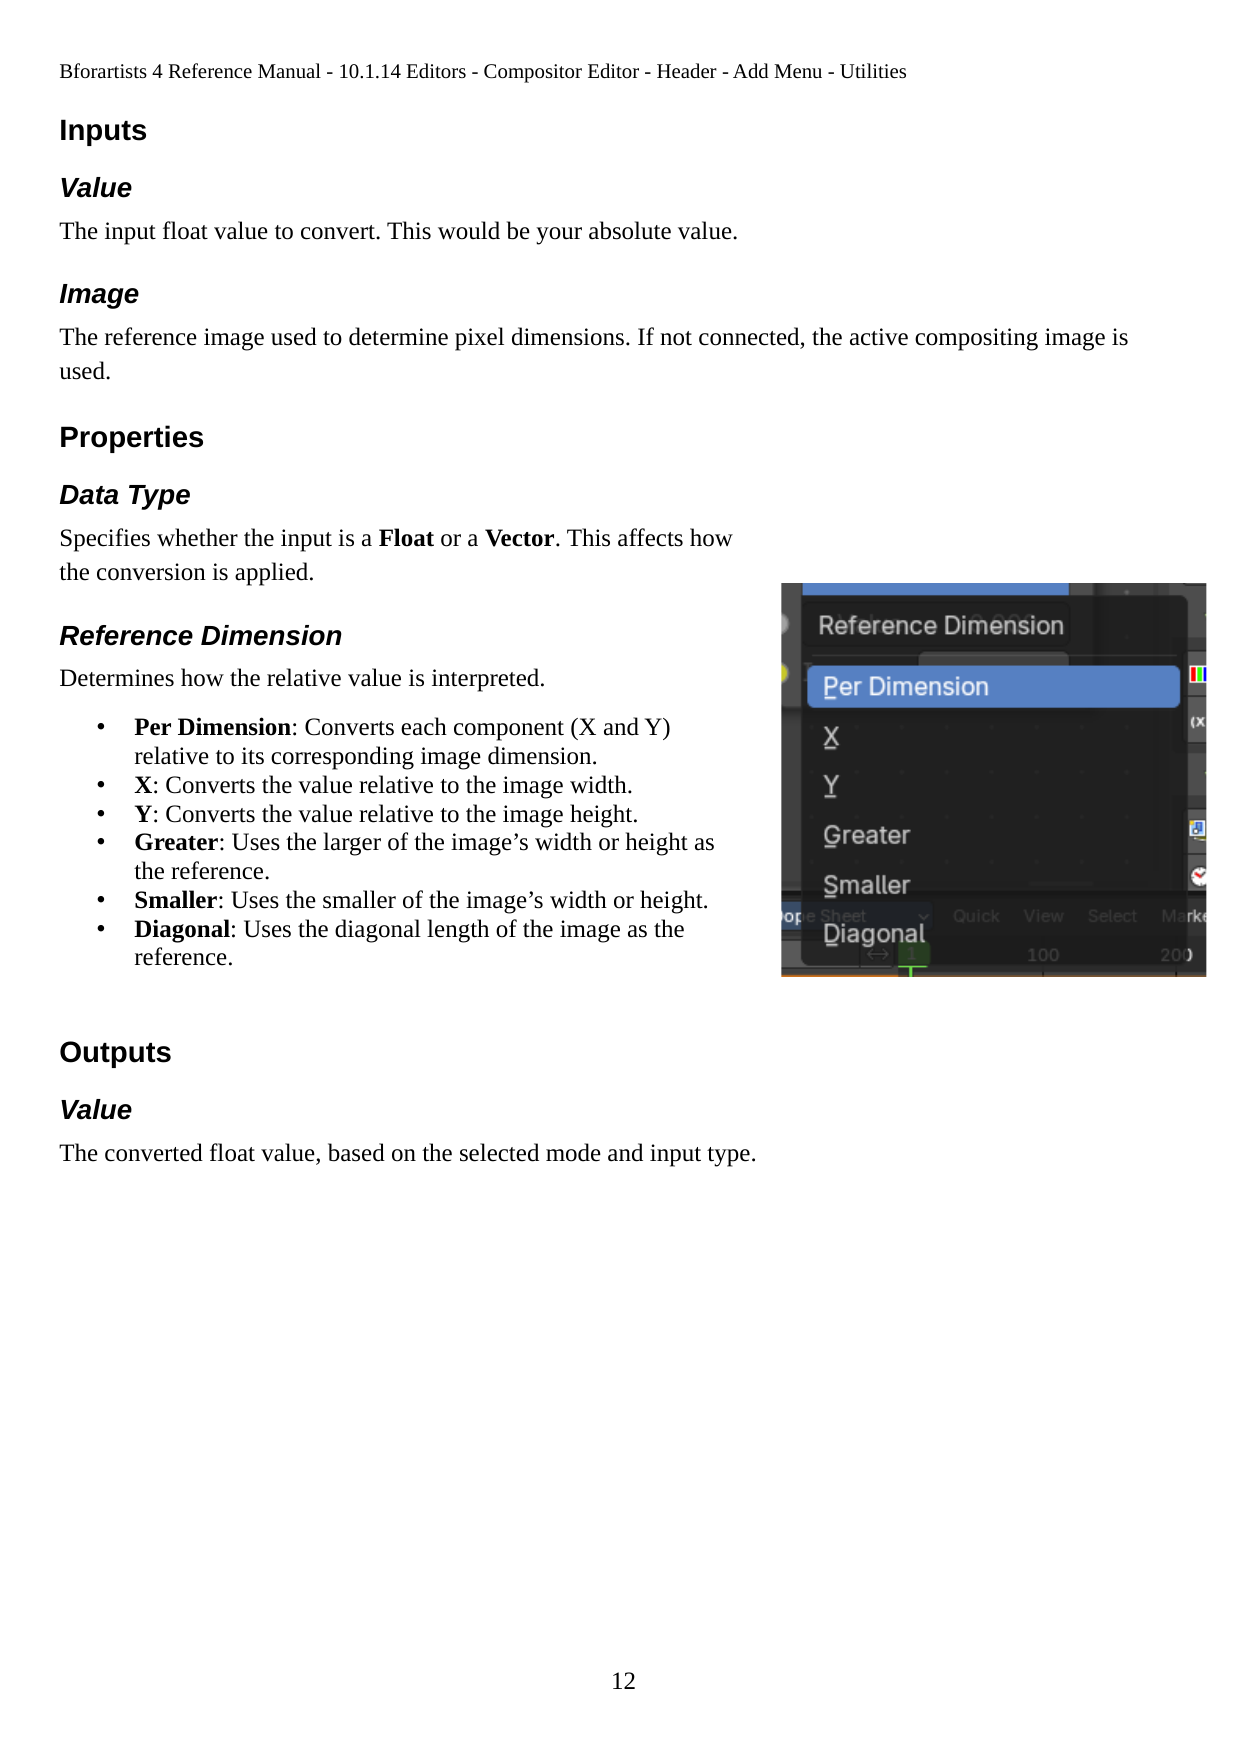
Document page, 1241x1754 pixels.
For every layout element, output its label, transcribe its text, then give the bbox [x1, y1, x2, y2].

list Diagonal: Uses the diagonal length of the image as the reference. [97, 914, 781, 971]
text The reference image used to determine pixel dimensions. If not connected, the active compositing image is used. [59, 322, 1181, 385]
subtitle Outputs [59, 1035, 1181, 1068]
text The input float value to convert. This would be your absolute value. [59, 216, 1181, 244]
list Per Dimension: Converts each component (X and Y) relative to its corresponding image dimension. [97, 712, 781, 770]
subtitle Image [59, 277, 1181, 309]
subtitle Properties [59, 420, 1181, 453]
picture [781, 583, 1207, 977]
subtitle Data Type [59, 478, 1181, 510]
text The converted float value, based on the selected mode and input type. [59, 1138, 1181, 1167]
subtitle Inputs [59, 113, 1181, 146]
list Y: Converts the value relative to the image height. [97, 799, 781, 827]
text Specifies whether the input is a Float or a Vector. This affects how the conversion is applied. [59, 523, 1181, 586]
subtitle Value [59, 171, 1181, 203]
list Greater: Uses the larger of the image’s width or height as the reference. [97, 827, 781, 885]
subtitle Value [59, 1093, 1181, 1125]
text Determines how the relative value is interpreted. [59, 663, 781, 692]
list Smaller: Uses the smaller of the image’s width or height. [97, 885, 781, 914]
list X: Converts the value relative to the image width. [97, 770, 781, 799]
subtitle Reference Dimension [59, 619, 781, 651]
